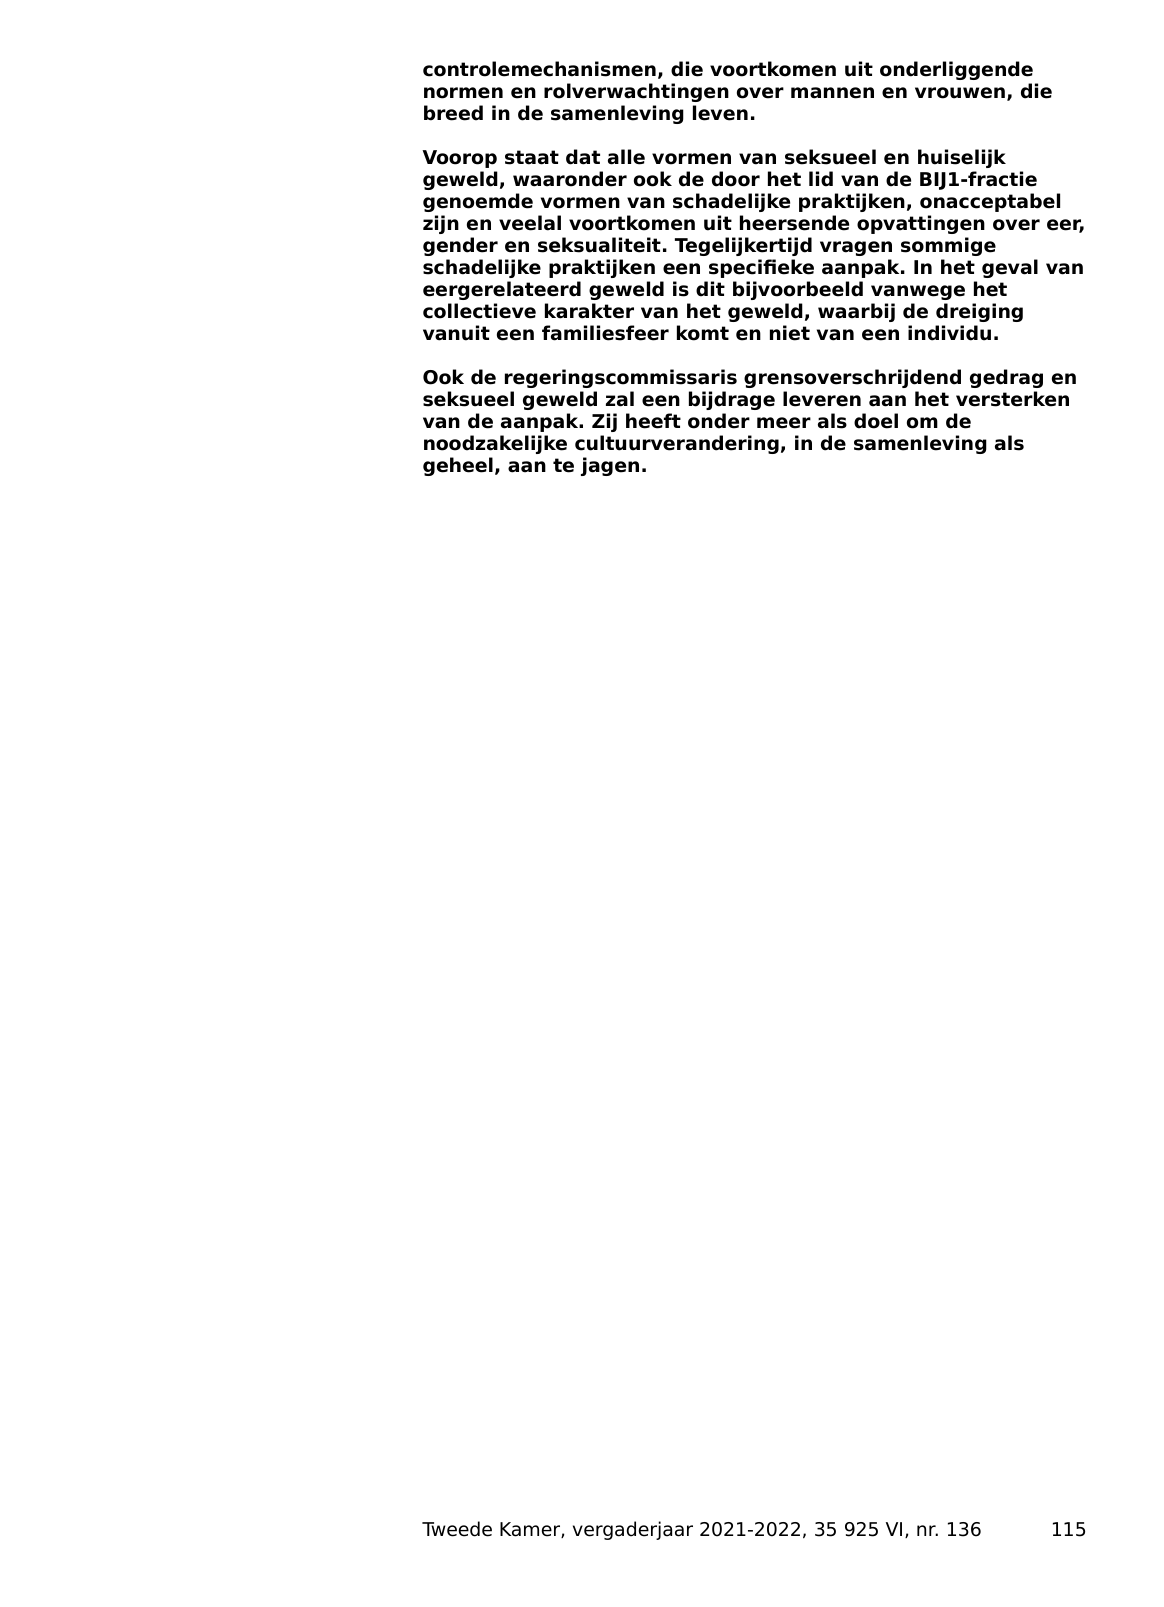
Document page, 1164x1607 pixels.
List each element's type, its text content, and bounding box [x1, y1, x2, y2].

text Ook de regeringscommissaris grensoverschrijdend gedrag en seksueel geweld zal een bijdrage leveren aan het versterken van de aanpak. Zij heeft onder meer als doel om de noodzakelijke cultuurverandering, in de samenleving als geheel, aan te jagen. [422, 367, 1087, 477]
text Voorop staat dat alle vormen van seksueel en huiselijk geweld, waaronder ook de door het lid van de BIJ1-fractie genoemde vormen van schadelijke praktijken, onacceptabel zijn en veelal voortkomen uit heersende opvattingen over eer, gender en seksualiteit. Tegelijkertijd vragen sommige schadelijke praktijken een specifieke aanpak. In het geval van eergerelateerd geweld is dit bijvoorbeeld vanwege het collectieve karakter van het geweld, waarbij de dreiging vanuit een familiesfeer komt en niet van een individu. [422, 147, 1087, 345]
text controlemechanismen, die voortkomen uit onderliggende normen en rolverwachtingen over mannen en vrouwen, die breed in de samenleving leven. [422, 59, 1087, 125]
